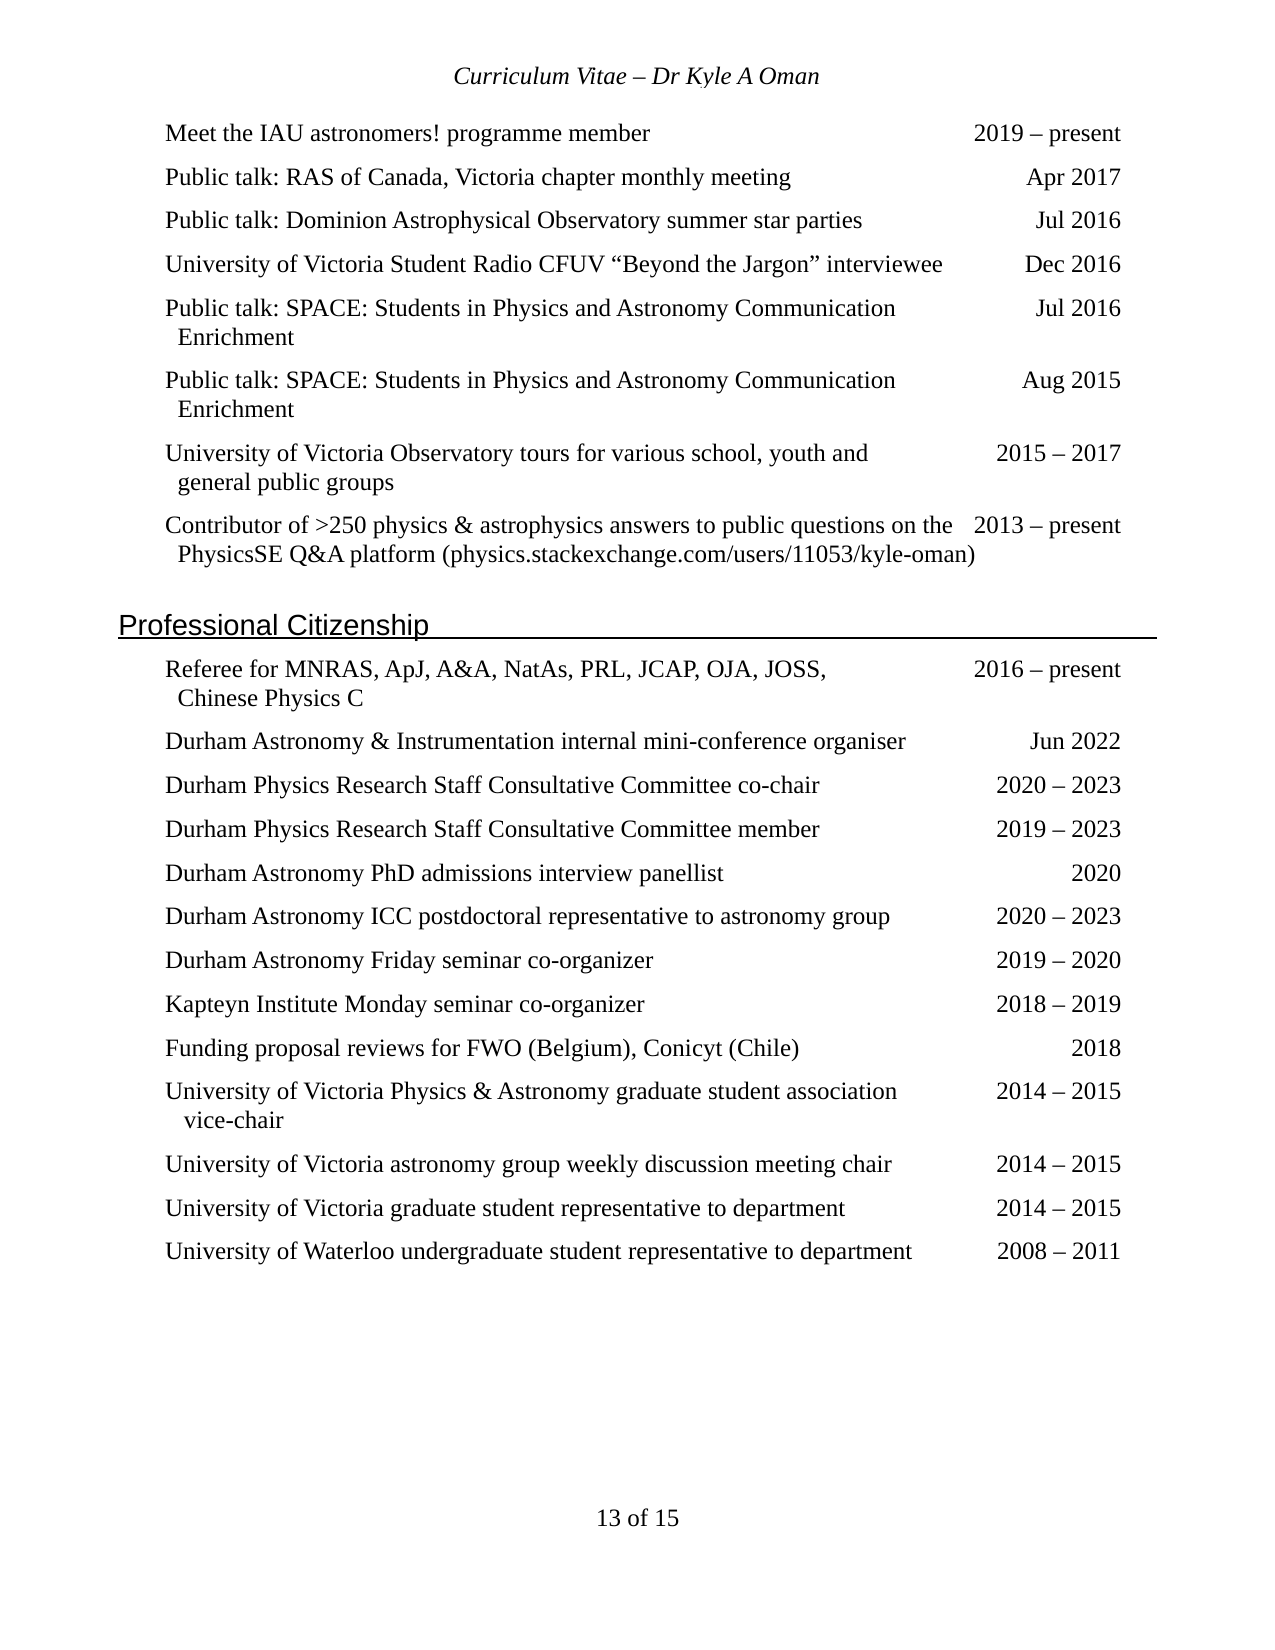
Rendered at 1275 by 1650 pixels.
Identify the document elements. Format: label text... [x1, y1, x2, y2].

subtitle Professional Citizenship [118, 608, 1157, 637]
text Contributor of >250 physics & astrophysics answers to public questions on the 2013 – present PhysicsSE Q&A platform (physics.stackexchange.com/users/11053/kyle-oman) [118, 510, 1157, 568]
text University of Victoria astronomy group weekly discussion meeting chair 2014 – 2015 [118, 1149, 1157, 1178]
text University of Victoria Physics & Astronomy graduate student association 2014 – 2015 vice-chair [118, 1076, 1157, 1134]
text University of Waterloo undergraduate student representative to department 2008 – 2011 [118, 1236, 1157, 1265]
text Public talk: SPACE: Students in Physics and Astronomy Communication Jul 2016 Enrichment [118, 293, 1157, 350]
text Kapteyn Institute Monday seminar co-organizer 2018 – 2019 [118, 989, 1157, 1018]
text Public talk: SPACE: Students in Physics and Astronomy Communication Aug 2015 Enrichment [118, 365, 1157, 423]
text Durham Astronomy Friday seminar co-organizer 2019 – 2020 [118, 945, 1157, 974]
text University of Victoria Student Radio CFUV “Beyond the Jargon” interviewee Dec 2016 [118, 249, 1157, 278]
text Durham Physics Research Staff Consultative Committee co-chair 2020 – 2023 [118, 770, 1157, 799]
text Funding proposal reviews for FWO (Belgium), Conicyt (Chile) 2018 [118, 1033, 1157, 1061]
text Public talk: Dominion Astrophysical Observatory summer star parties Jul 2016 [118, 205, 1157, 234]
text Public talk: RAS of Canada, Victoria chapter monthly meeting Apr 2017 [118, 162, 1157, 190]
text Durham Astronomy & Instrumentation internal mini-conference organiser Jun 2022 [118, 726, 1157, 755]
text University of Victoria graduate student representative to department 2014 – 2015 [118, 1193, 1157, 1221]
text Durham Physics Research Staff Consultative Committee member 2019 – 2023 [118, 814, 1157, 843]
text Meet the IAU astronomers! programme member 2019 – present [118, 118, 1157, 147]
text University of Victoria Observatory tours for various school, youth and 2015 – 2017 general public groups [118, 438, 1157, 495]
text Referee for MNRAS, ApJ, A&A, NatAs, PRL, JCAP, OJA, JOSS, 2016 – present Chinese Physics C [118, 654, 1157, 711]
text Durham Astronomy PhD admissions interview panellist 2020 [118, 858, 1157, 886]
text Durham Astronomy ICC postdoctoral representative to astronomy group 2020 – 2023 [118, 901, 1157, 930]
